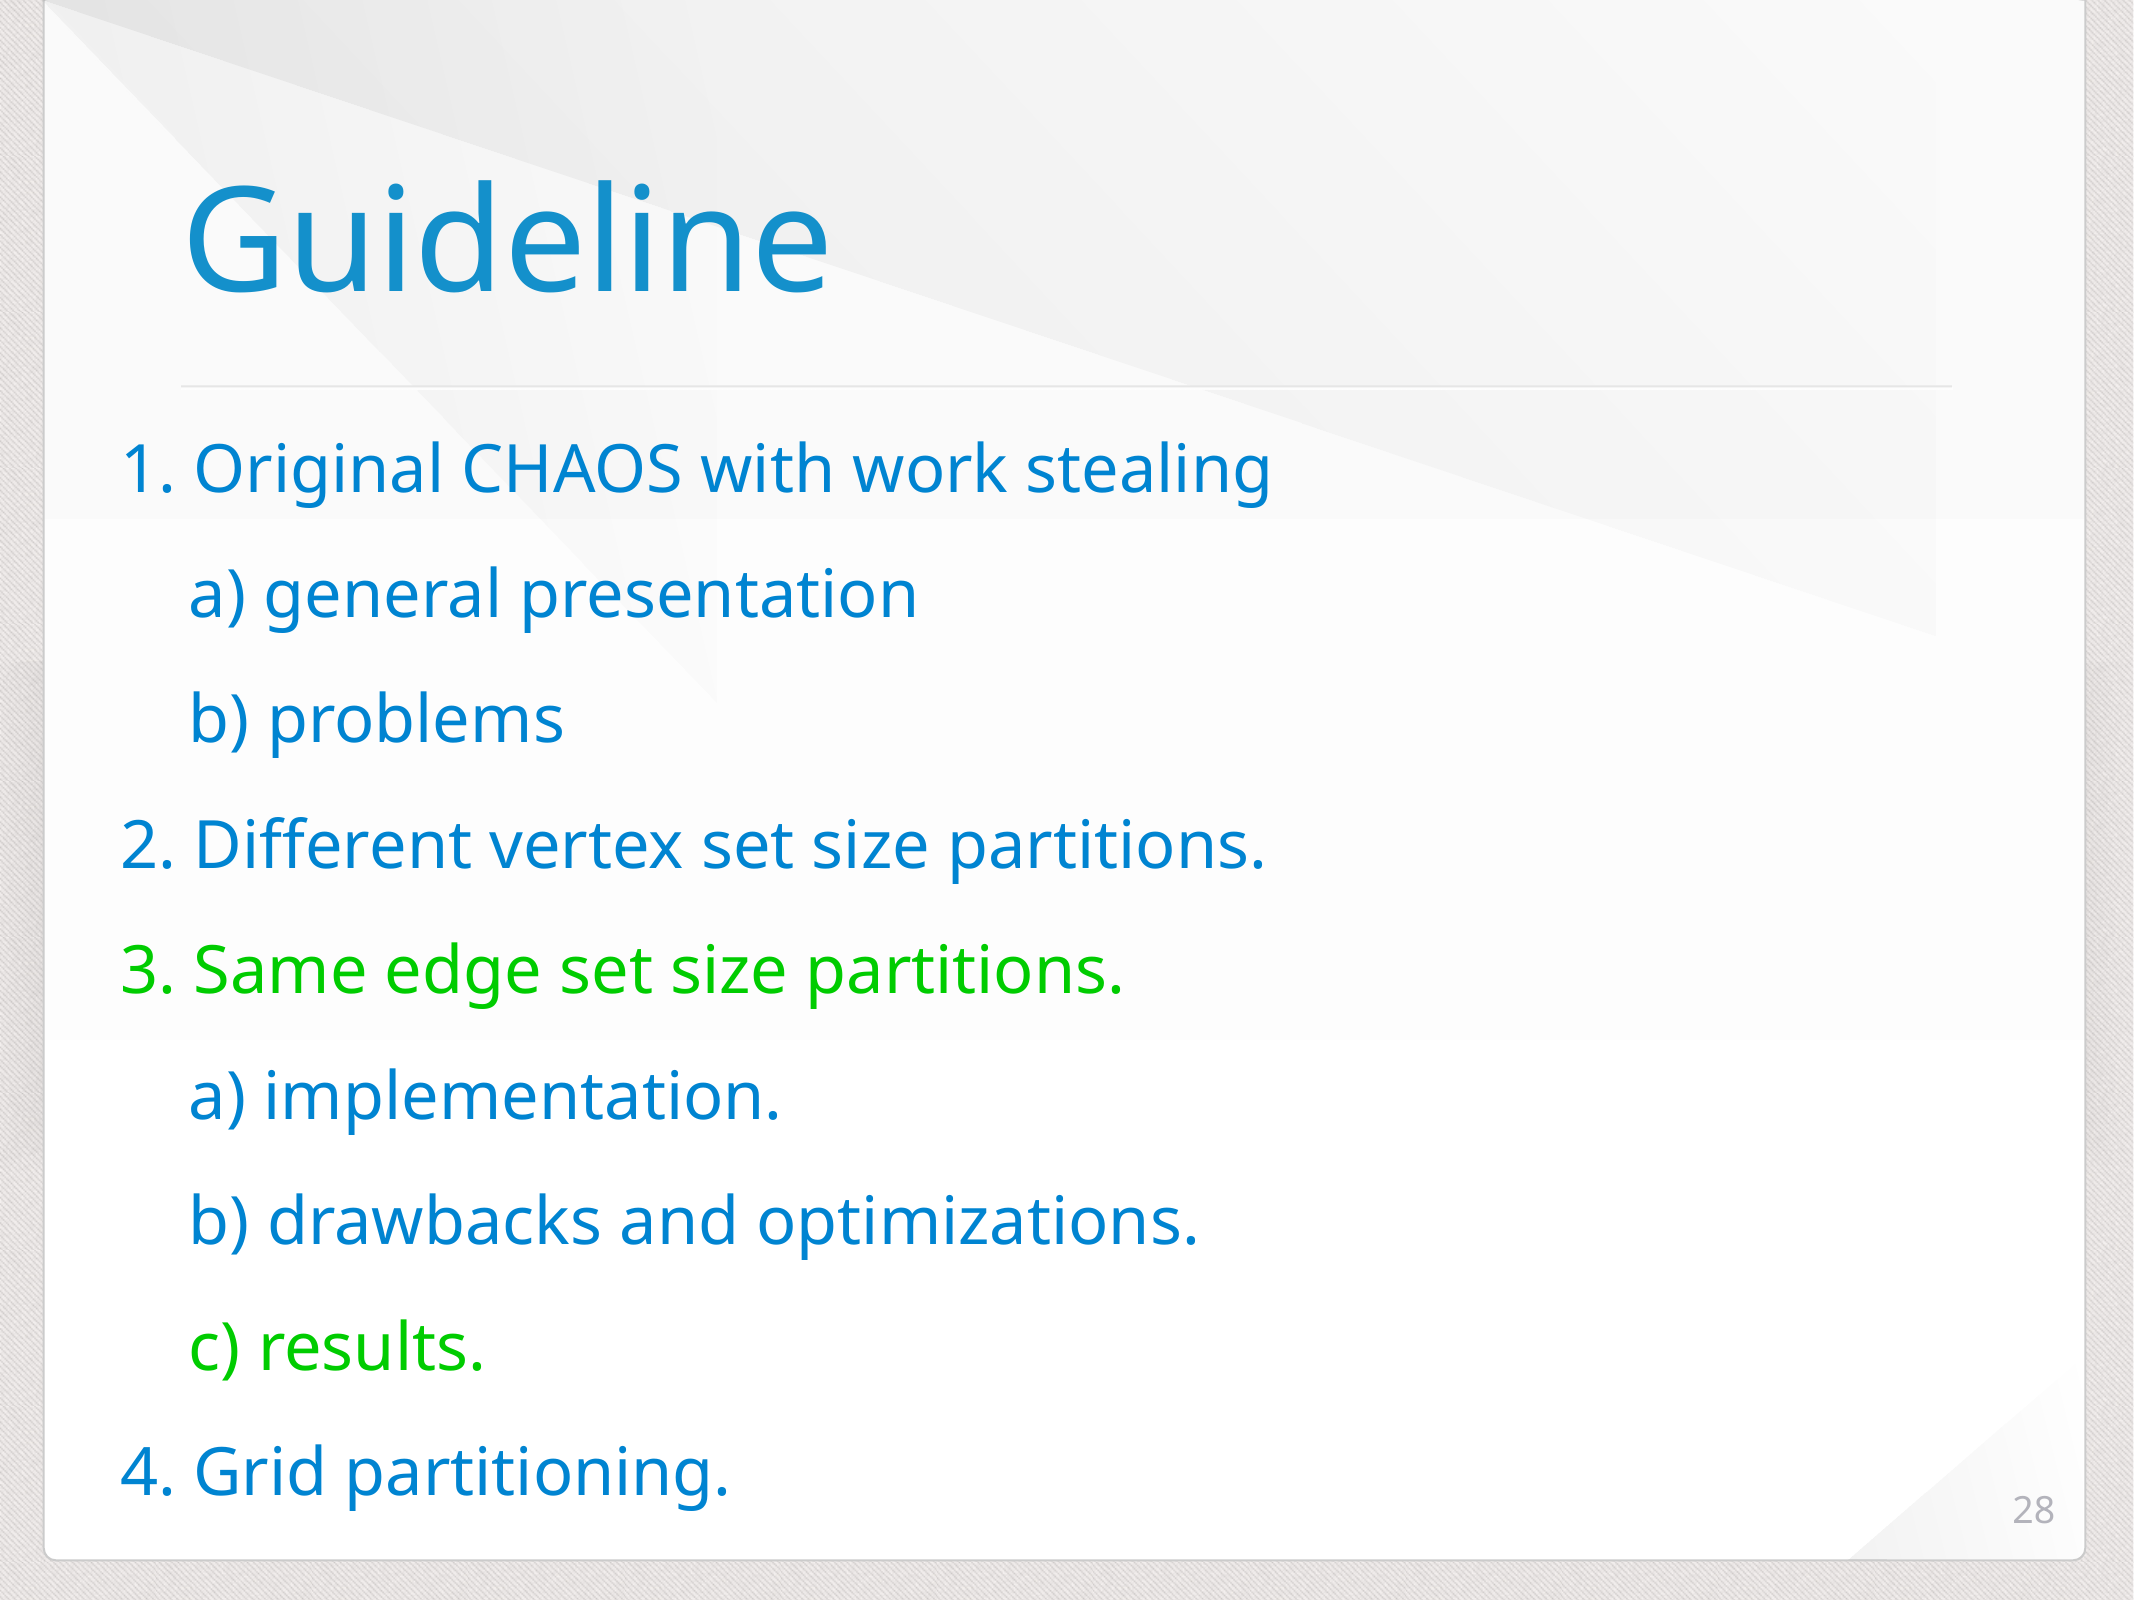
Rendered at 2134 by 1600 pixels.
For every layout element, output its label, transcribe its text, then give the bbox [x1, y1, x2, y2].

picture [0, 0, 2134, 1600]
slide_number [1909, 1476, 2071, 1548]
list 1. Original CHAOS with work stealing a) general presentation b) problems 2. Different vertex set size partitions. 3. Same edge set size partitions. a) implementation. b) drawbacks and optimizations. c) results. 4. Grid partitioning. [120, 300, 1438, 1259]
title Guideline [181, 145, 1953, 355]
